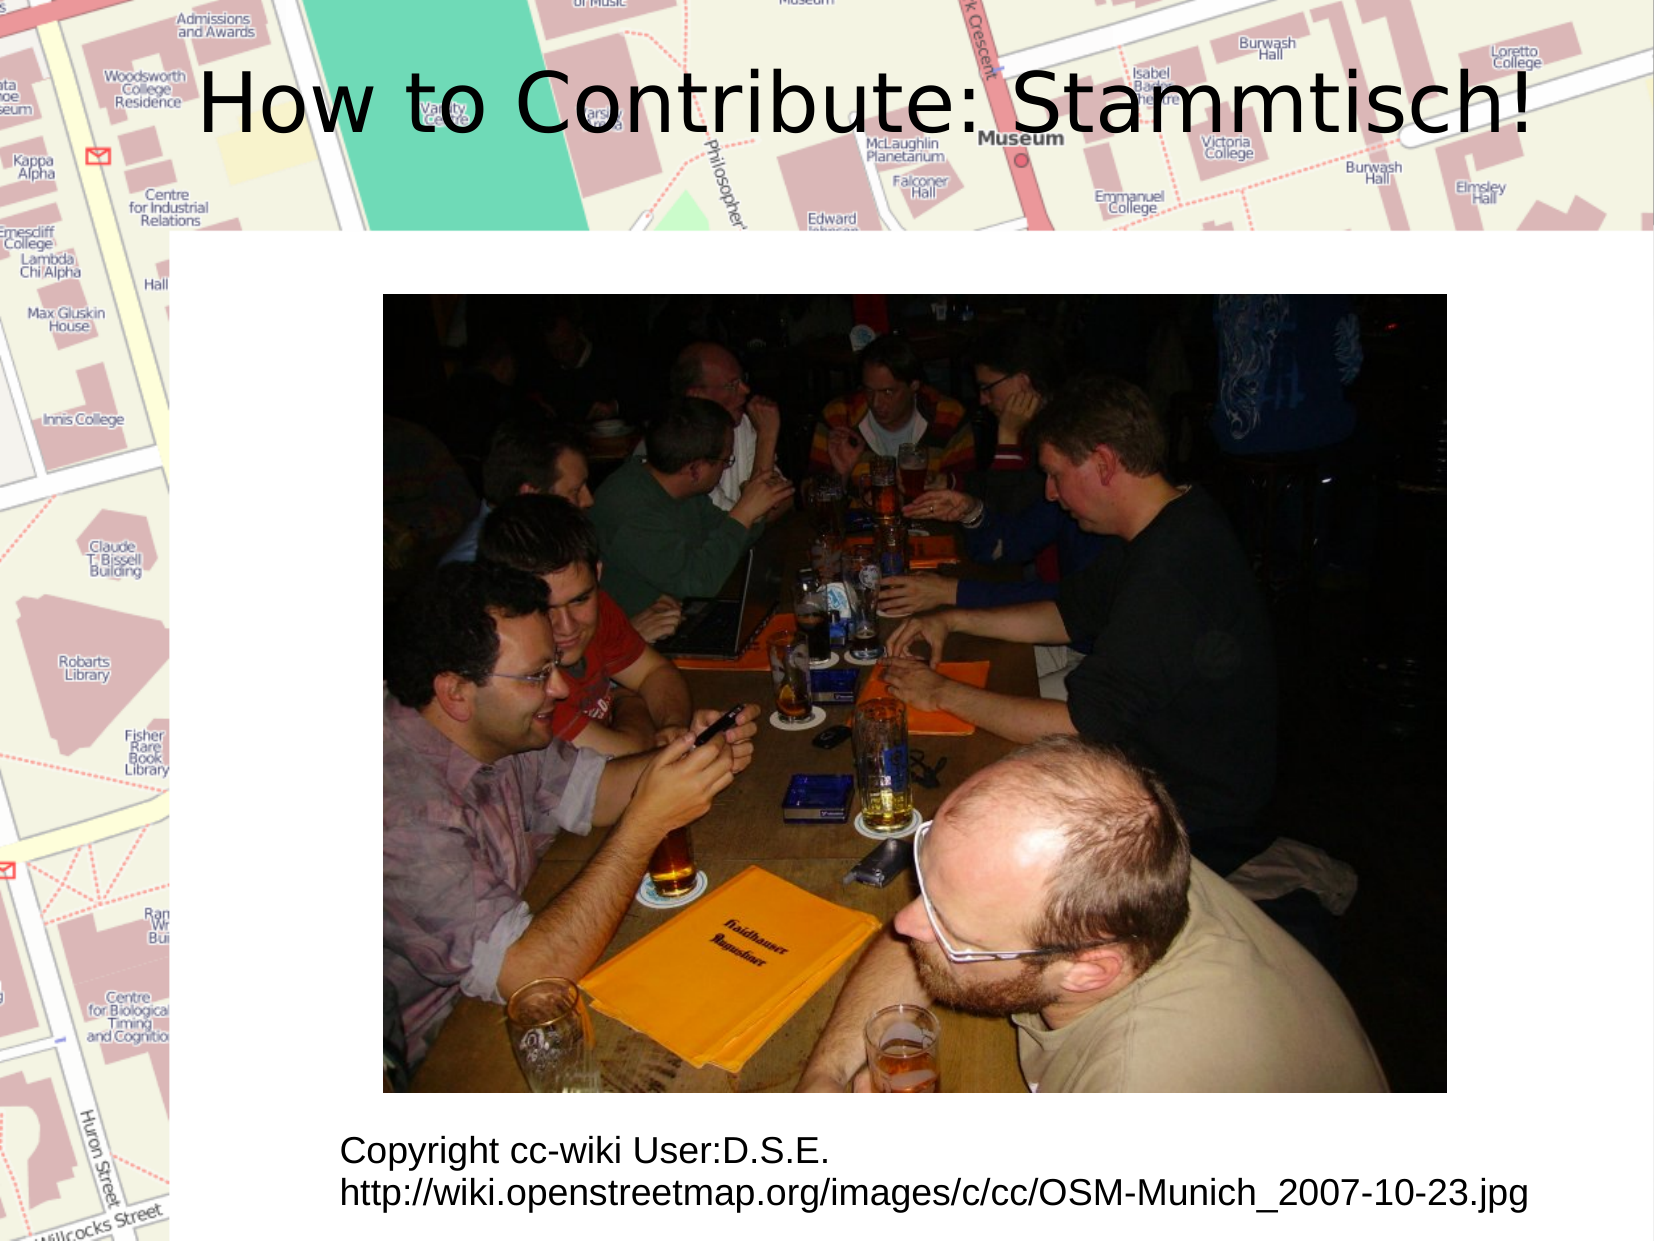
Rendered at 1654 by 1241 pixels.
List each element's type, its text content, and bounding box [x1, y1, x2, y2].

title How to Contribute: Stammtisch! [124, 7, 1613, 200]
picture [0, 0, 1654, 1241]
text_box Copyright cc-wiki User:D.S.E. http://wiki.openstreetmap.org/images/c/cc/OSM-Munich_2007-10-23.jpg [324, 1122, 1541, 1241]
